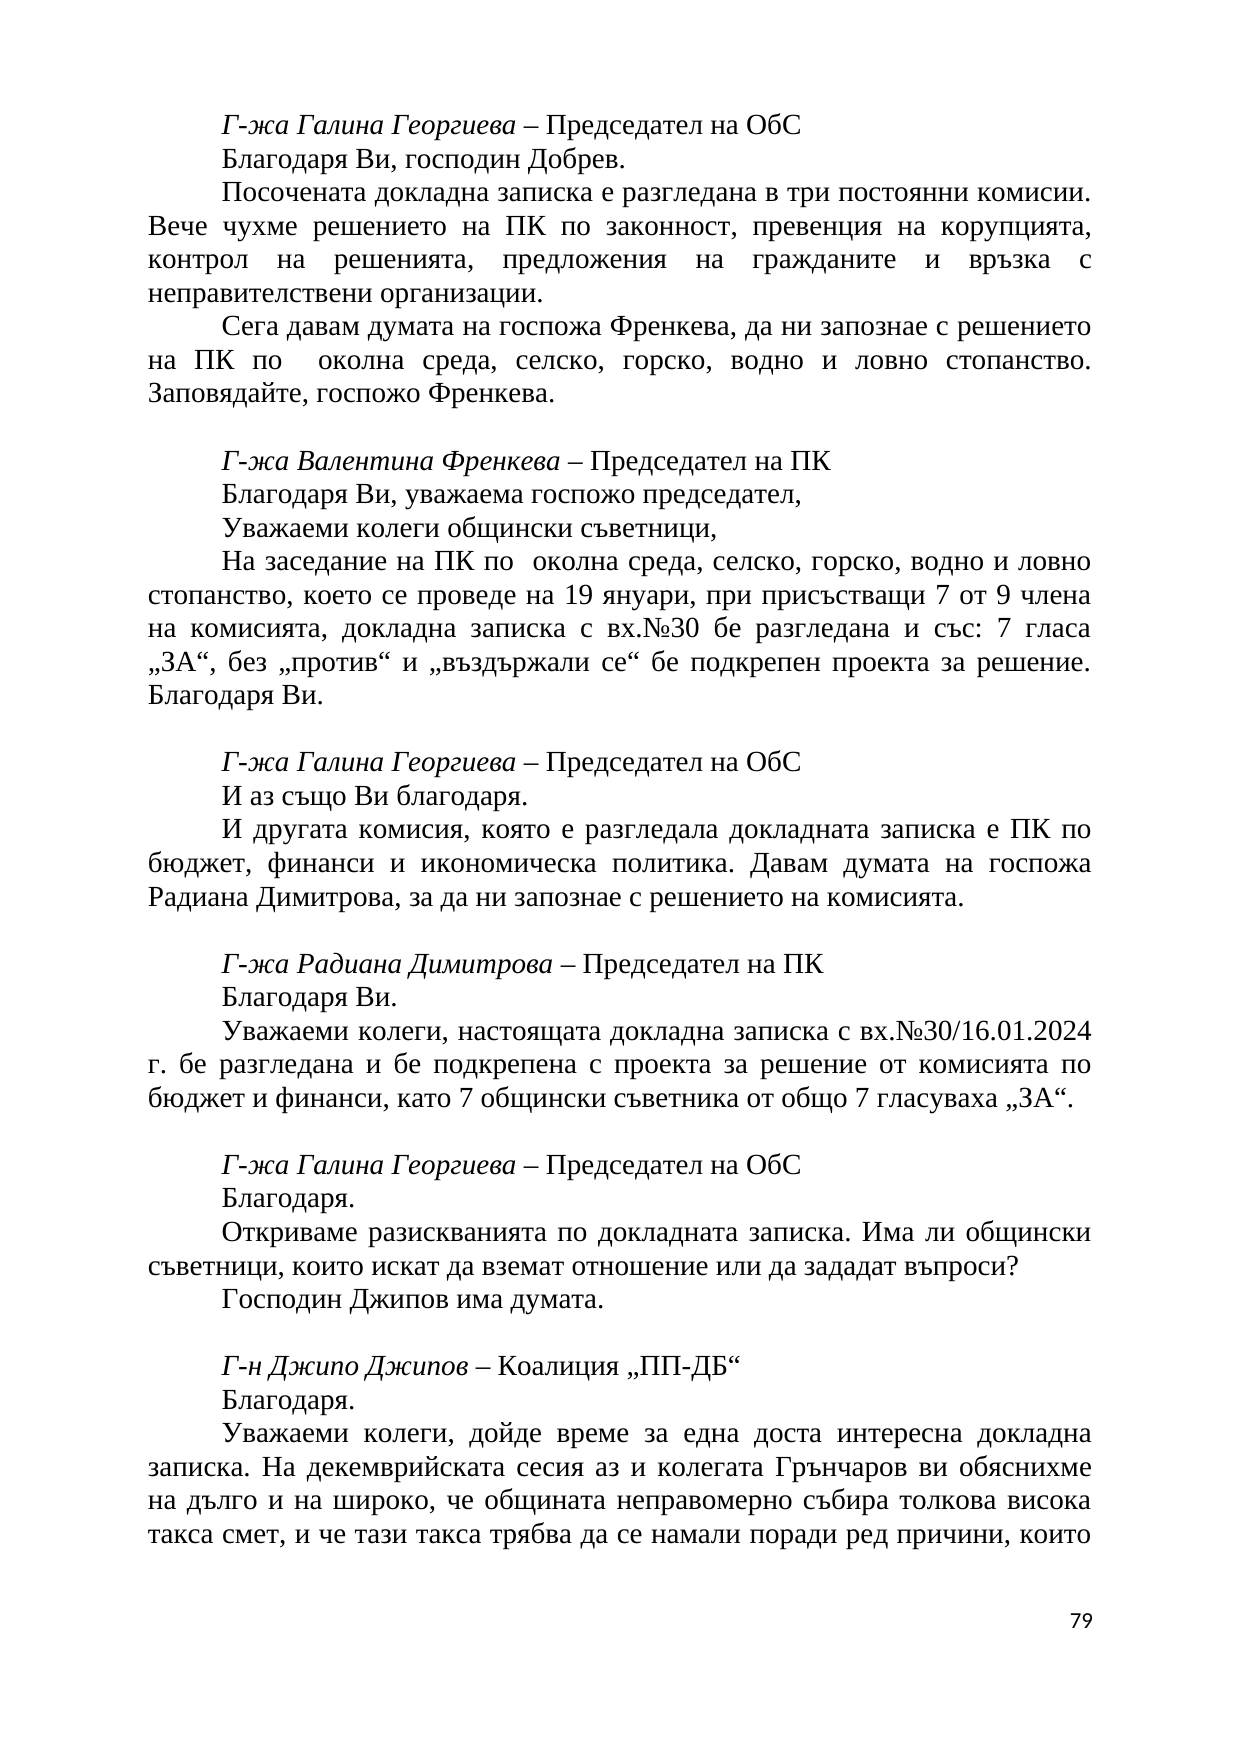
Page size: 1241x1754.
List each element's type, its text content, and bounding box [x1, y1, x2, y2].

text Благодаря Ви, господин Добрев. [148, 141, 1093, 174]
text Г-жа Радиана Димитрова – Председател на ПК [148, 946, 1093, 979]
text Откриваме разискванията по докладната записка. Има ли общински съветници, които искат да вземат отношение или да зададат въпроси? [148, 1214, 1093, 1281]
text Г-жа Галина Георгиева – Председател на ОбС [148, 1147, 1093, 1181]
text На заседание на ПК по околна среда, селско, горско, водно и ловно стопанство, което се проведе на 19 януари, при присъстващи 7 от 9 члена на комисията, докладна записка с вх.№30 бе разгледана и със: 7 гласа „ЗА“, без „против“ и „въздържали се“ бе подкрепен проекта за решение. Благодаря Ви. [148, 543, 1093, 711]
text Г-н Джипо Джипов – Коалиция „ПП-ДБ“ [148, 1348, 1093, 1382]
text Благодаря Ви. [148, 979, 1093, 1013]
text Уважаеми колеги общински съветници, [148, 510, 1093, 543]
text Благодаря. [148, 1382, 1093, 1415]
text Посочената докладна записка е разгледана в три постоянни комисии. Вече чухме решението на ПК по законност, превенция на корупцията, контрол на решенията, предложения на гражданите и връзка с неправителствени организации. [148, 174, 1093, 308]
text Г-жа Валентина Френкева – Председател на ПК [148, 443, 1093, 476]
text Г-жа Галина Георгиева – Председател на ОбС [148, 744, 1093, 778]
text Господин Джипов има думата. [148, 1281, 1093, 1315]
text Благодаря Ви, уважаема госпожо председател, [148, 476, 1093, 510]
text И другата комисия, която е разгледала докладната записка е ПК по бюджет, финанси и икономическа политика. Давам думата на госпожа Радиана Димитрова, за да ни запознае с решението на комисията. [148, 812, 1093, 912]
text Сега давам думата на госпожа Френкева, да ни запознае с решението на ПК по околна среда, селско, горско, водно и ловно стопанство. Заповядайте, госпожо Френкева. [148, 308, 1093, 409]
text Г-жа Галина Георгиева – Председател на ОбС [148, 107, 1093, 141]
text Уважаеми колеги, дойде време за една доста интересна докладна записка. На декемврийската сесия аз и колегата Грънчаров ви обяснихме на дълго и на широко, че общината неправомерно събира толкова висока такса смет, и че тази такса трябва да се намали поради ред причини, които [148, 1415, 1093, 1549]
text И аз също Ви благодаря. [148, 778, 1093, 812]
text Уважаеми колеги, настоящата докладна записка с вх.№30/16.01.2024 г. бе разгледана и бе подкрепена с проекта за решение от комисията по бюджет и финанси, като 7 общински съветника от общо 7 гласуваха „ЗА“. [148, 1013, 1093, 1113]
text Благодаря. [148, 1181, 1093, 1214]
